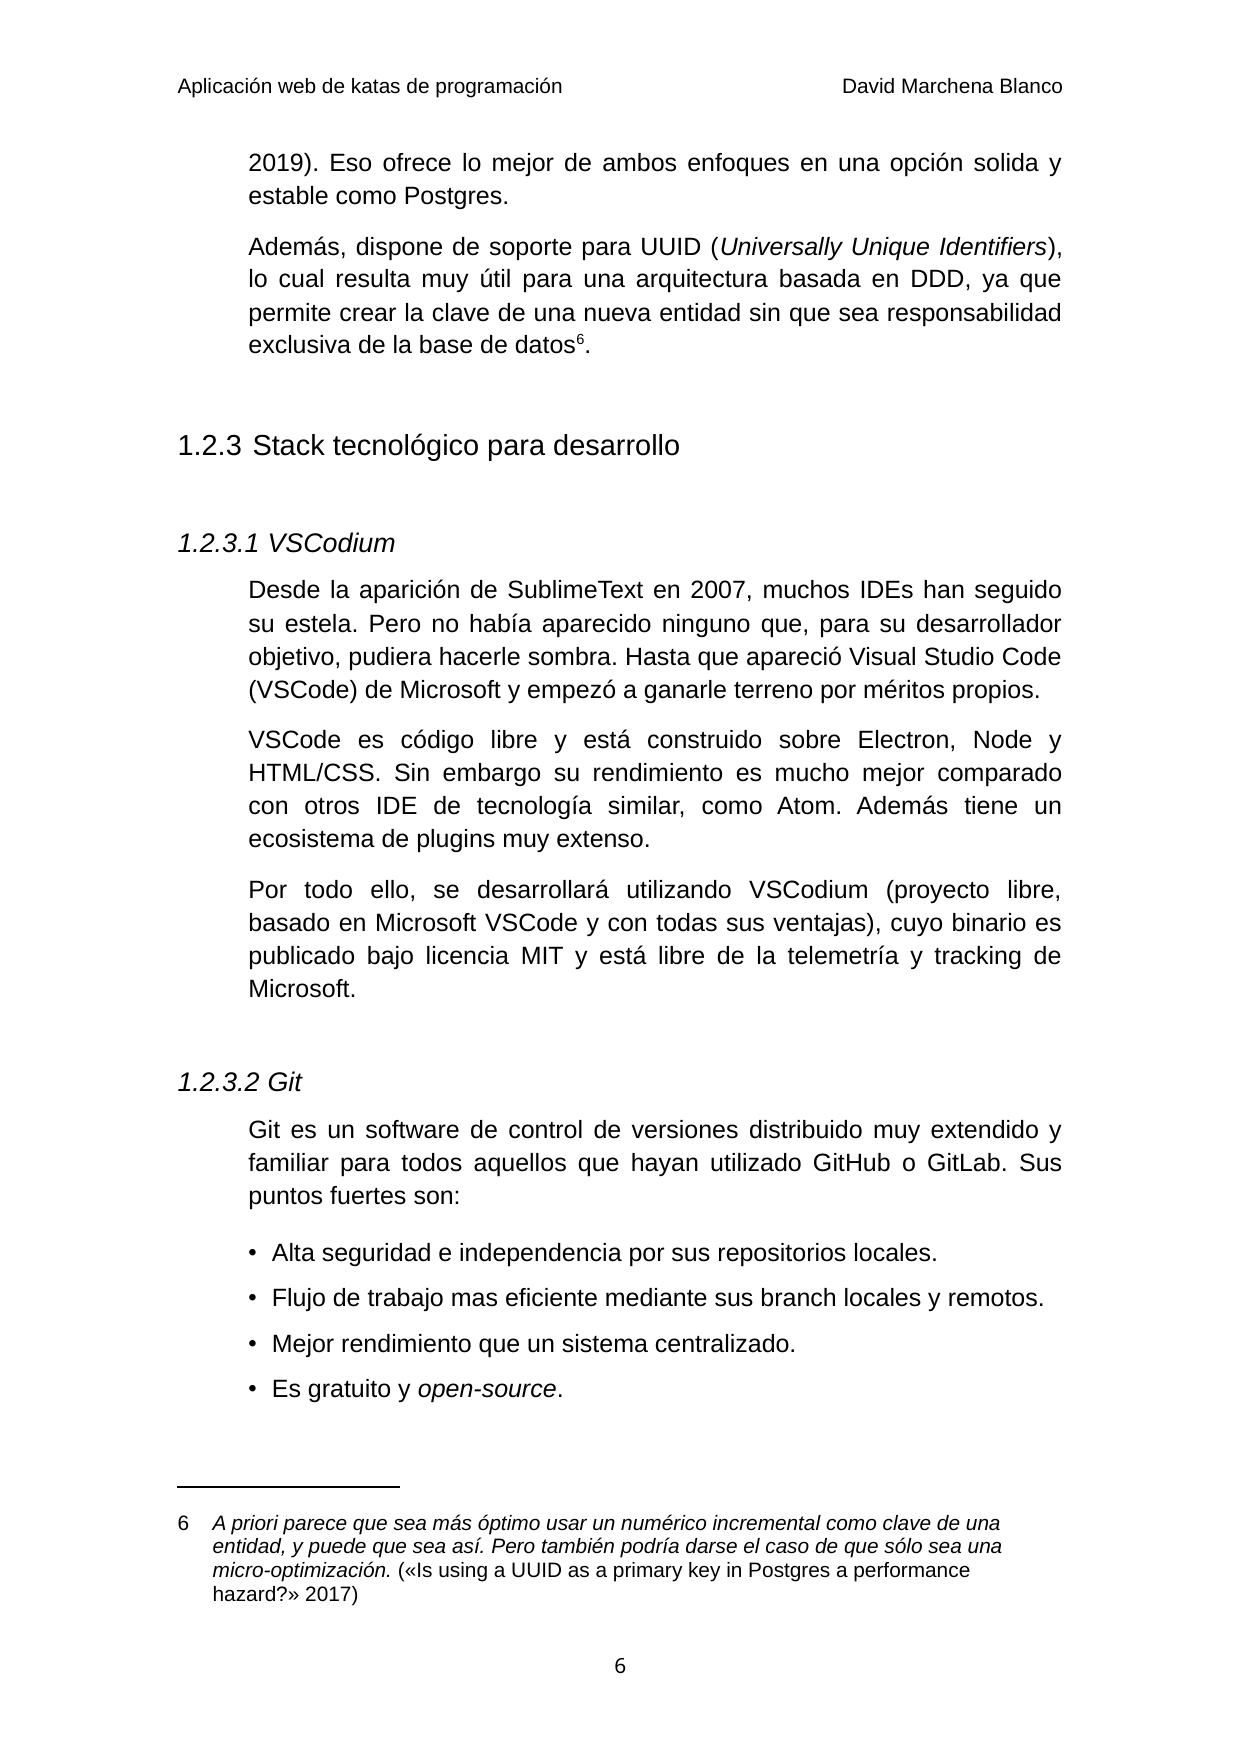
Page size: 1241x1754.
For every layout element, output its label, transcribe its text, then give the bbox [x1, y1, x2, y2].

text VSCode es código libre y está construido sobre Electron, Node y HTML/CSS. Sin embargo su rendimiento es mucho mejor comparado con otros IDE de tecnología similar, como Atom. Además tiene un ecosistema de plugins muy extenso. [177, 725, 1063, 853]
text Git es un software de control de versiones distribuido muy extendido y familiar para todos aquellos que hayan utilizado GitHub o GitLab. Sus puntos fuertes son: [177, 1115, 1063, 1210]
text Desde la aparición de SublimeText en 2007, muchos IDEs han seguido su estela. Pero no había aparecido ninguno que, para su desarrollador objetivo, pudiera hacerle sombra. Hasta que apareció Visual Studio Code (VSCode) de Microsoft y empezó a ganarle terreno por méritos propios. [177, 576, 1063, 703]
list Es gratuito y open-source. [248, 1374, 1063, 1415]
text Además, dispone de soporte para UUID (Universally Unique Identifiers), lo cual resulta muy útil para una arquitectura basada en DDD, ya que permite crear la clave de una nueva entidad sin que sea responsabilidad exclusiva de la base de datos. [177, 231, 1063, 359]
text 2019). Eso ofrece lo mejor de ambos enfoques en una opción solida y estable como Postgres. [177, 148, 1063, 209]
list Mejor rendimiento que un sistema centralizado. [248, 1329, 1063, 1358]
text Por todo ello, se desarrollará utilizando VSCodium (proyecto libre, basado en Microsoft VSCode y con todas sus ventajas), cuyo binario es publicado bajo licencia MIT y está libre de la telemetría y tracking de Microsoft. [177, 875, 1063, 1003]
subtitle Git [177, 1066, 1063, 1097]
subtitle Stack tecnológico para desarrollo [177, 428, 1063, 462]
subtitle VSCodium [177, 527, 1063, 558]
text A priori parece que sea más óptimo usar un numérico incremental como clave de una entidad, y puede que sea así. Pero también podría darse el caso de que sólo sea una micro-optimización. («Is using a UUID as a primary key in Postgres a performance hazard?» 2017) [177, 1510, 1063, 1606]
list Flujo de trabajo mas eficiente mediante sus branch locales y remotos. [248, 1283, 1063, 1312]
list Alta seguridad e independencia por sus repositorios locales. [248, 1238, 1063, 1266]
